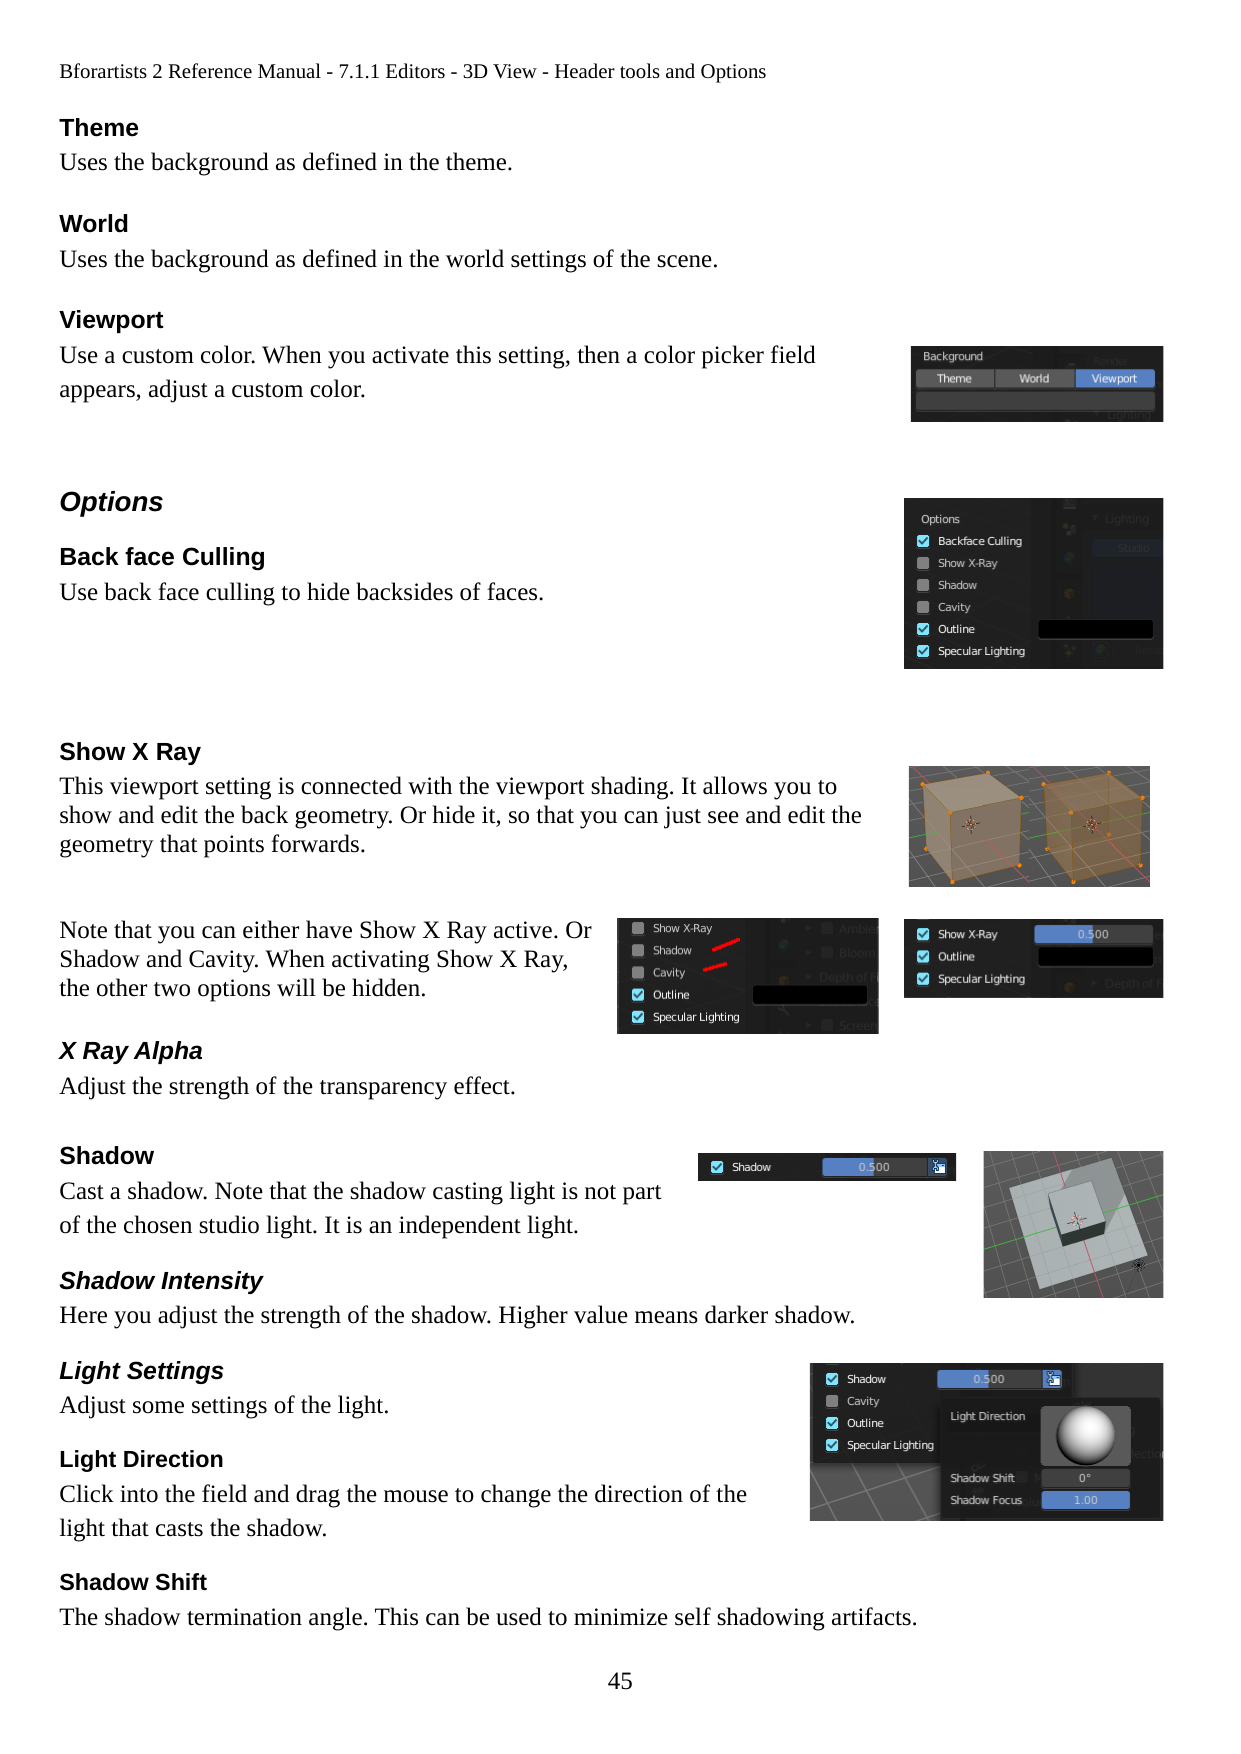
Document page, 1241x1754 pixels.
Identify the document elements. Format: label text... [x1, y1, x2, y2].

subtitle Show X Ray [59, 737, 1181, 765]
subtitle Light Settings [59, 1356, 1181, 1384]
text Uses the background as defined in the theme. [59, 147, 1181, 176]
text Click into the field and drag the mouse to change the direction of the light that casts the shadow. [59, 1479, 1181, 1542]
subtitle Back face Culling [59, 542, 904, 571]
subtitle [1164, 1446, 1181, 1473]
subtitle [1164, 1266, 1181, 1294]
subtitle X Ray Alpha [59, 1036, 1181, 1065]
subtitle Shadow Intensity [59, 1266, 983, 1294]
subtitle Options [59, 485, 1181, 517]
text The shadow termination angle. This can be used to minimize self shadowing artifacts. [59, 1602, 1181, 1631]
text Adjust the strength of the transparency effect. [59, 1071, 1181, 1100]
picture [904, 919, 1164, 998]
subtitle World [59, 209, 1181, 237]
text Use back face culling to hide backsides of faces. [59, 577, 904, 606]
subtitle Viewport [59, 305, 1181, 334]
text Cast a shadow. Note that the shadow casting light is not part of the chosen studio light. It is an independent light. [59, 1176, 983, 1239]
picture [904, 498, 1164, 669]
text Here you adjust the strength of the shadow. Higher value means darker shadow. [59, 1301, 1181, 1329]
picture [809, 1363, 1164, 1521]
text Uses the background as defined in the world settings of the scene. [59, 244, 1181, 272]
picture [983, 1151, 1164, 1298]
text Note that you can either have Show X Ray active. Or Shadow and Cavity. When activating Show X Ray, the other two options will be hidden. [59, 915, 1181, 1001]
subtitle Theme [59, 113, 1181, 141]
subtitle Shadow [59, 1141, 1181, 1170]
text This viewport setting is connected with the viewport shading. It allows you to show and edit the back geometry. Or hide it, so that you can just see and edit the geometry that points forwards. [59, 771, 908, 858]
picture [698, 1153, 957, 1181]
text Adjust some settings of the light. [59, 1391, 809, 1419]
picture [617, 918, 879, 1034]
subtitle [1164, 542, 1181, 571]
picture [908, 766, 1150, 887]
text Use a custom color. When you activate this setting, then a color picker field appears, adjust a custom color. [59, 340, 1181, 403]
subtitle Shadow Shift [59, 1569, 1181, 1596]
picture [910, 346, 1164, 422]
subtitle Light Direction [59, 1446, 809, 1473]
